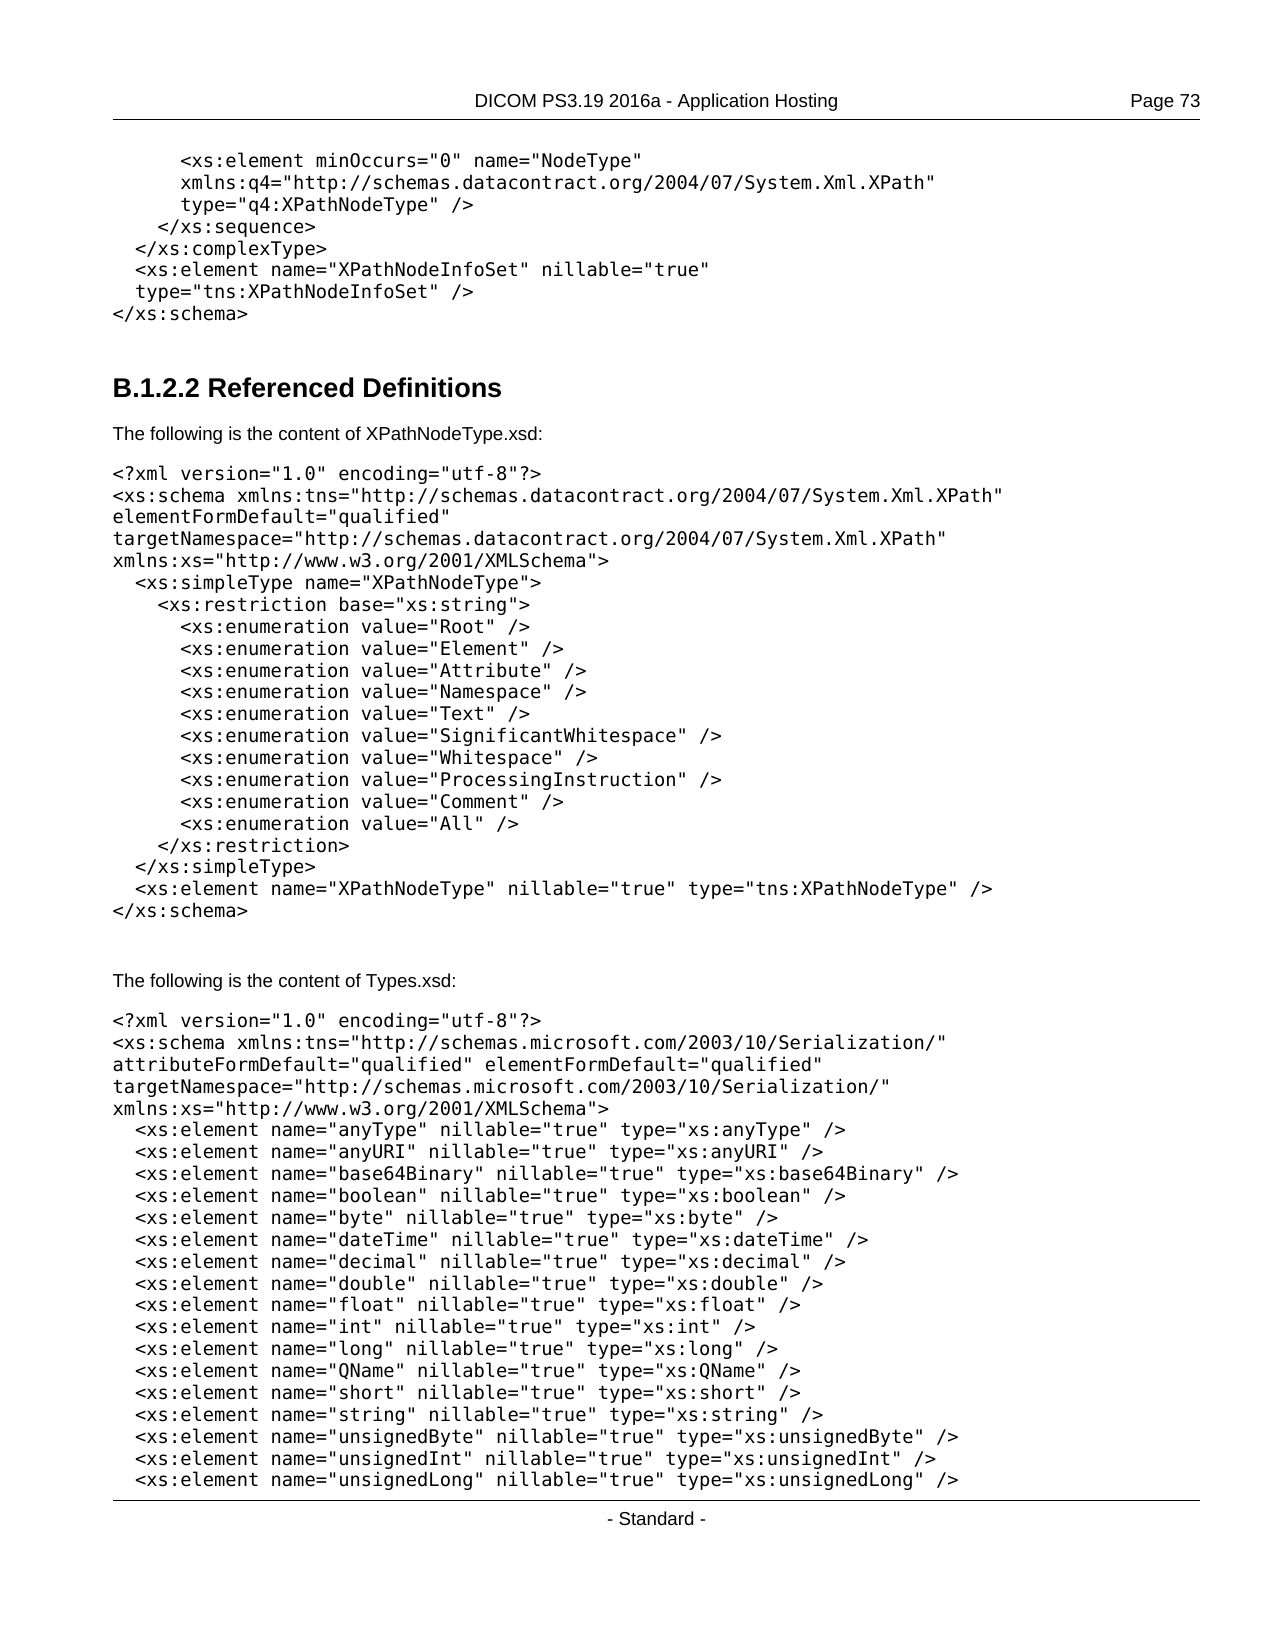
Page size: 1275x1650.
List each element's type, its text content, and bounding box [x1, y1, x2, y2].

text <?xml version="1.0" encoding="utf-8"?> <xs:schema xmlns:tns="http://schemas.microsoft.com/2003/10/Serialization/" attributeFormDefault="qualified" elementFormDefault="qualified" targetNamespace="http://schemas.microsoft.com/2003/10/Serialization/" xmlns:xs="http://www.w3.org/2001/XMLSchema"> <xs:element name="anyType" nillable="true" type="xs:anyType" /> <xs:element name="anyURI" nillable="true" type="xs:anyURI" /> <xs:element name="base64Binary" nillable="true" type="xs:base64Binary" /> <xs:element name="boolean" nillable="true" type="xs:boolean" /> <xs:element name="byte" nillable="true" type="xs:byte" /> <xs:element name="dateTime" nillable="true" type="xs:dateTime" /> <xs:element name="decimal" nillable="true" type="xs:decimal" /> <xs:element name="double" nillable="true" type="xs:double" /> <xs:element name="float" nillable="true" type="xs:float" /> <xs:element name="int" nillable="true" type="xs:int" /> <xs:element name="long" nillable="true" type="xs:long" /> <xs:element name="QName" nillable="true" type="xs:QName" /> <xs:element name="short" nillable="true" type="xs:short" /> <xs:element name="string" nillable="true" type="xs:string" /> <xs:element name="unsignedByte" nillable="true" type="xs:unsignedByte" /> <xs:element name="unsignedInt" nillable="true" type="xs:unsignedInt" /> <xs:element name="unsignedLong" nillable="true" type="xs:unsignedLong" /> [112, 1010, 1200, 1491]
text The following is the content of XPathNodeType.xsd: [112, 422, 1200, 444]
text <xs:element minOccurs="0" name="NodeType" xmlns:q4="http://schemas.datacontract.org/2004/07/System.Xml.XPath" type="q4:XPathNodeType" /> </xs:sequence> </xs:complexType> <xs:element name="XPathNodeInfoSet" nillable="true" type="tns:XPathNodeInfoSet" /> </xs:schema> [112, 150, 1200, 354]
text The following is the content of Types.xsd: [112, 970, 1200, 991]
text B.1.2.2 Referenced Definitions [112, 372, 1200, 404]
text <?xml version="1.0" encoding="utf-8"?> <xs:schema xmlns:tns="http://schemas.datacontract.org/2004/07/System.Xml.XPath" elementFormDefault="qualified" targetNamespace="http://schemas.datacontract.org/2004/07/System.Xml.XPath" xmlns:xs="http://www.w3.org/2001/XMLSchema"> <xs:simpleType name="XPathNodeType"> <xs:restriction base="xs:string"> <xs:enumeration value="Root" /> <xs:enumeration value="Element" /> <xs:enumeration value="Attribute" /> <xs:enumeration value="Namespace" /> <xs:enumeration value="Text" /> <xs:enumeration value="SignificantWhitespace" /> <xs:enumeration value="Whitespace" /> <xs:enumeration value="ProcessingInstruction" /> <xs:enumeration value="Comment" /> <xs:enumeration value="All" /> </xs:restriction> </xs:simpleType> <xs:element name="XPathNodeType" nillable="true" type="tns:XPathNodeType" /> </xs:schema> [112, 463, 1200, 951]
